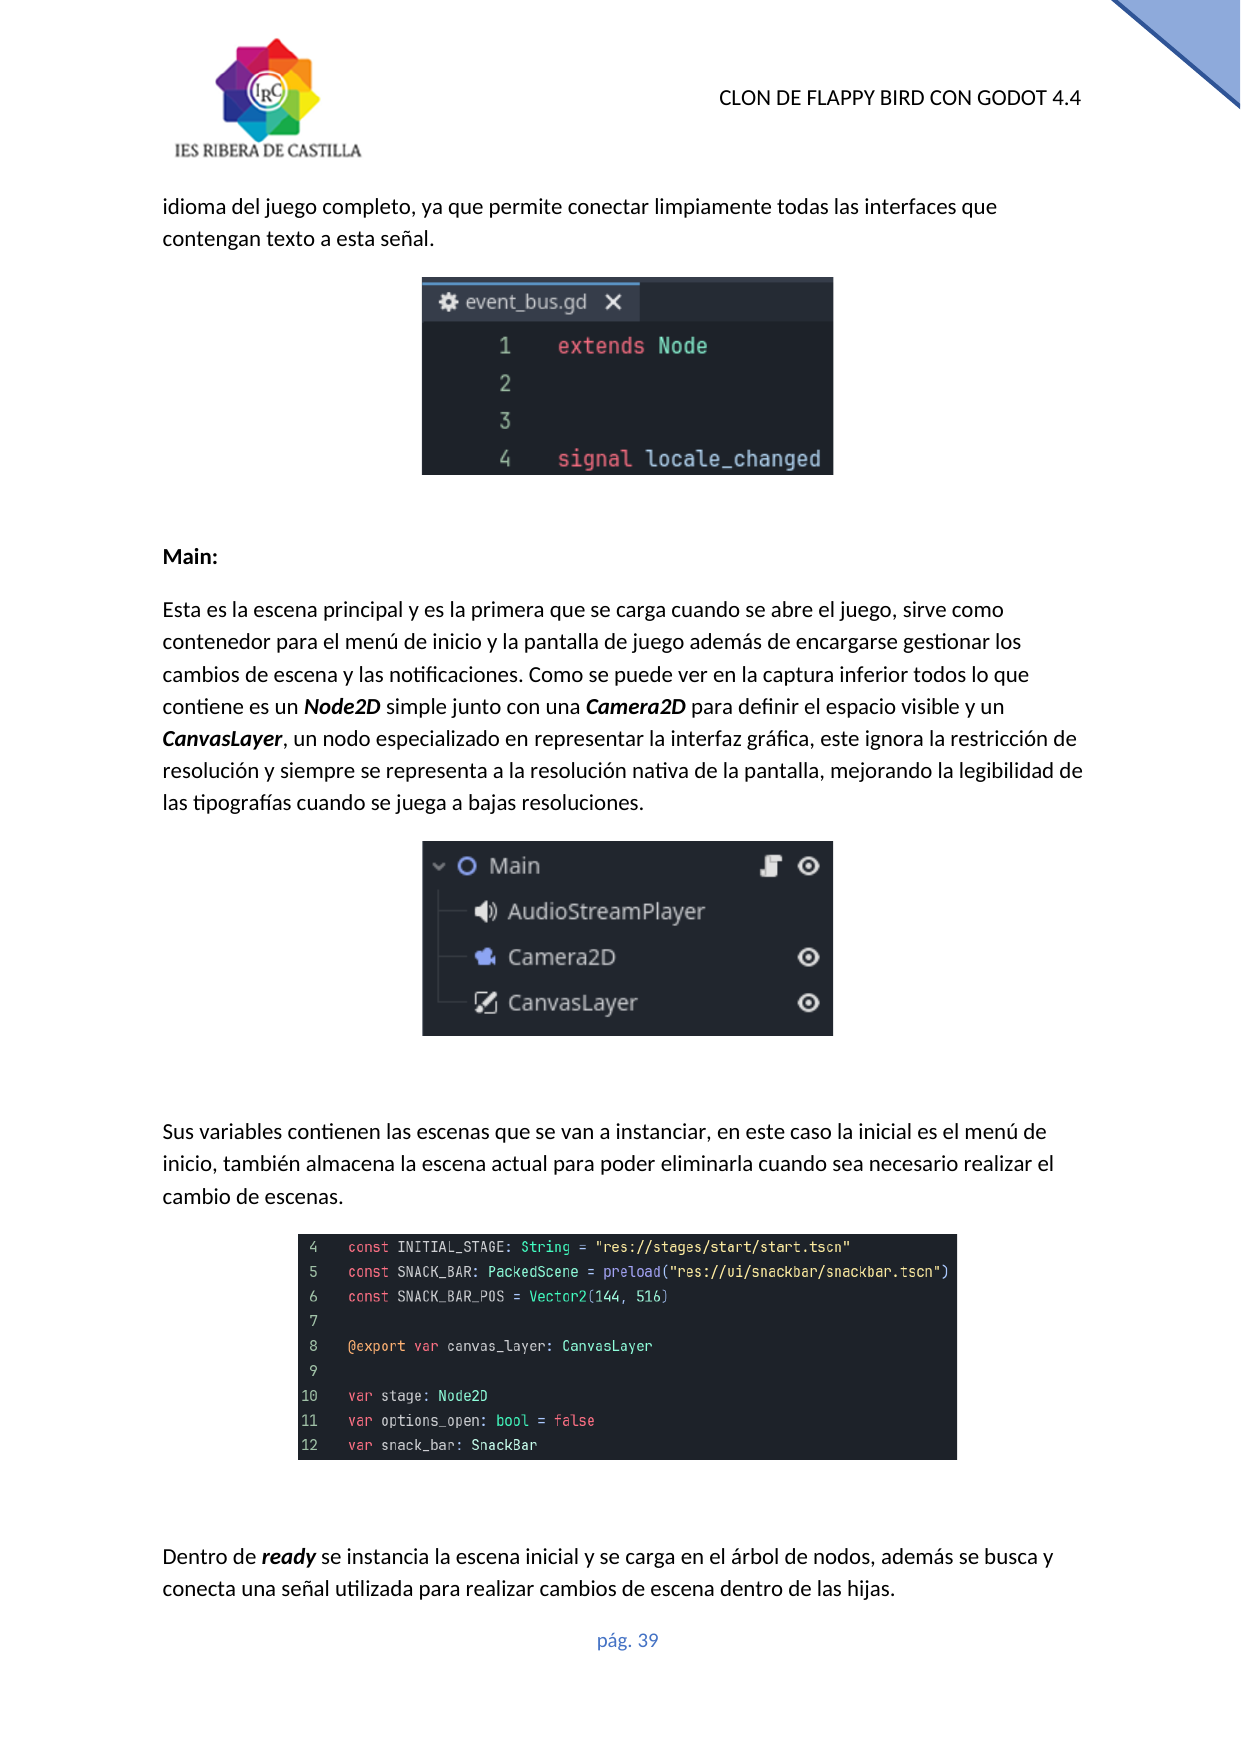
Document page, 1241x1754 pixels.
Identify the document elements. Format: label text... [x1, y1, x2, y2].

text Dentro de ready se instancia la escena inicial y se carga en el árbol de nodos, además se busca y conecta una señal utilizada para realizar cambios de escena dentro de las hijas. [162, 1542, 1093, 1602]
text idioma del juego completo, ya que permite conectar limpiamente todas las interfaces que contengan texto a esta señal. [162, 192, 1093, 252]
text Sus variables contienen las escenas que se van a instanciar, en este caso la inicial es el menú de inicio, también almacena la escena actual para poder eliminarla cuando sea necesario realizar el cambio de escenas. [162, 1117, 1093, 1210]
picture [421, 277, 834, 475]
text Esta es la escena principal y es la primera que se carga cuando se abre el juego, sirve como contenedor para el menú de inicio y la pantalla de juego además de encargarse gestionar los cambios de escena y las notificaciones. Como se puede ver en la captura inferior todos lo que contiene es un Node2D simple junto con una Camera2D para definir el espacio visible y un CanvasLayer, un nodo especializado en representar la interfaz gráfica, este ignora la restricción de resolución y siempre se representa a la resolución nativa de la pantalla, mejorando la legibilidad de las tipografías cuando se juega a bajas resoluciones. [162, 595, 1093, 816]
picture [422, 841, 834, 1036]
text Main: [162, 542, 1093, 570]
picture [173, 29, 366, 164]
picture [298, 1234, 958, 1460]
